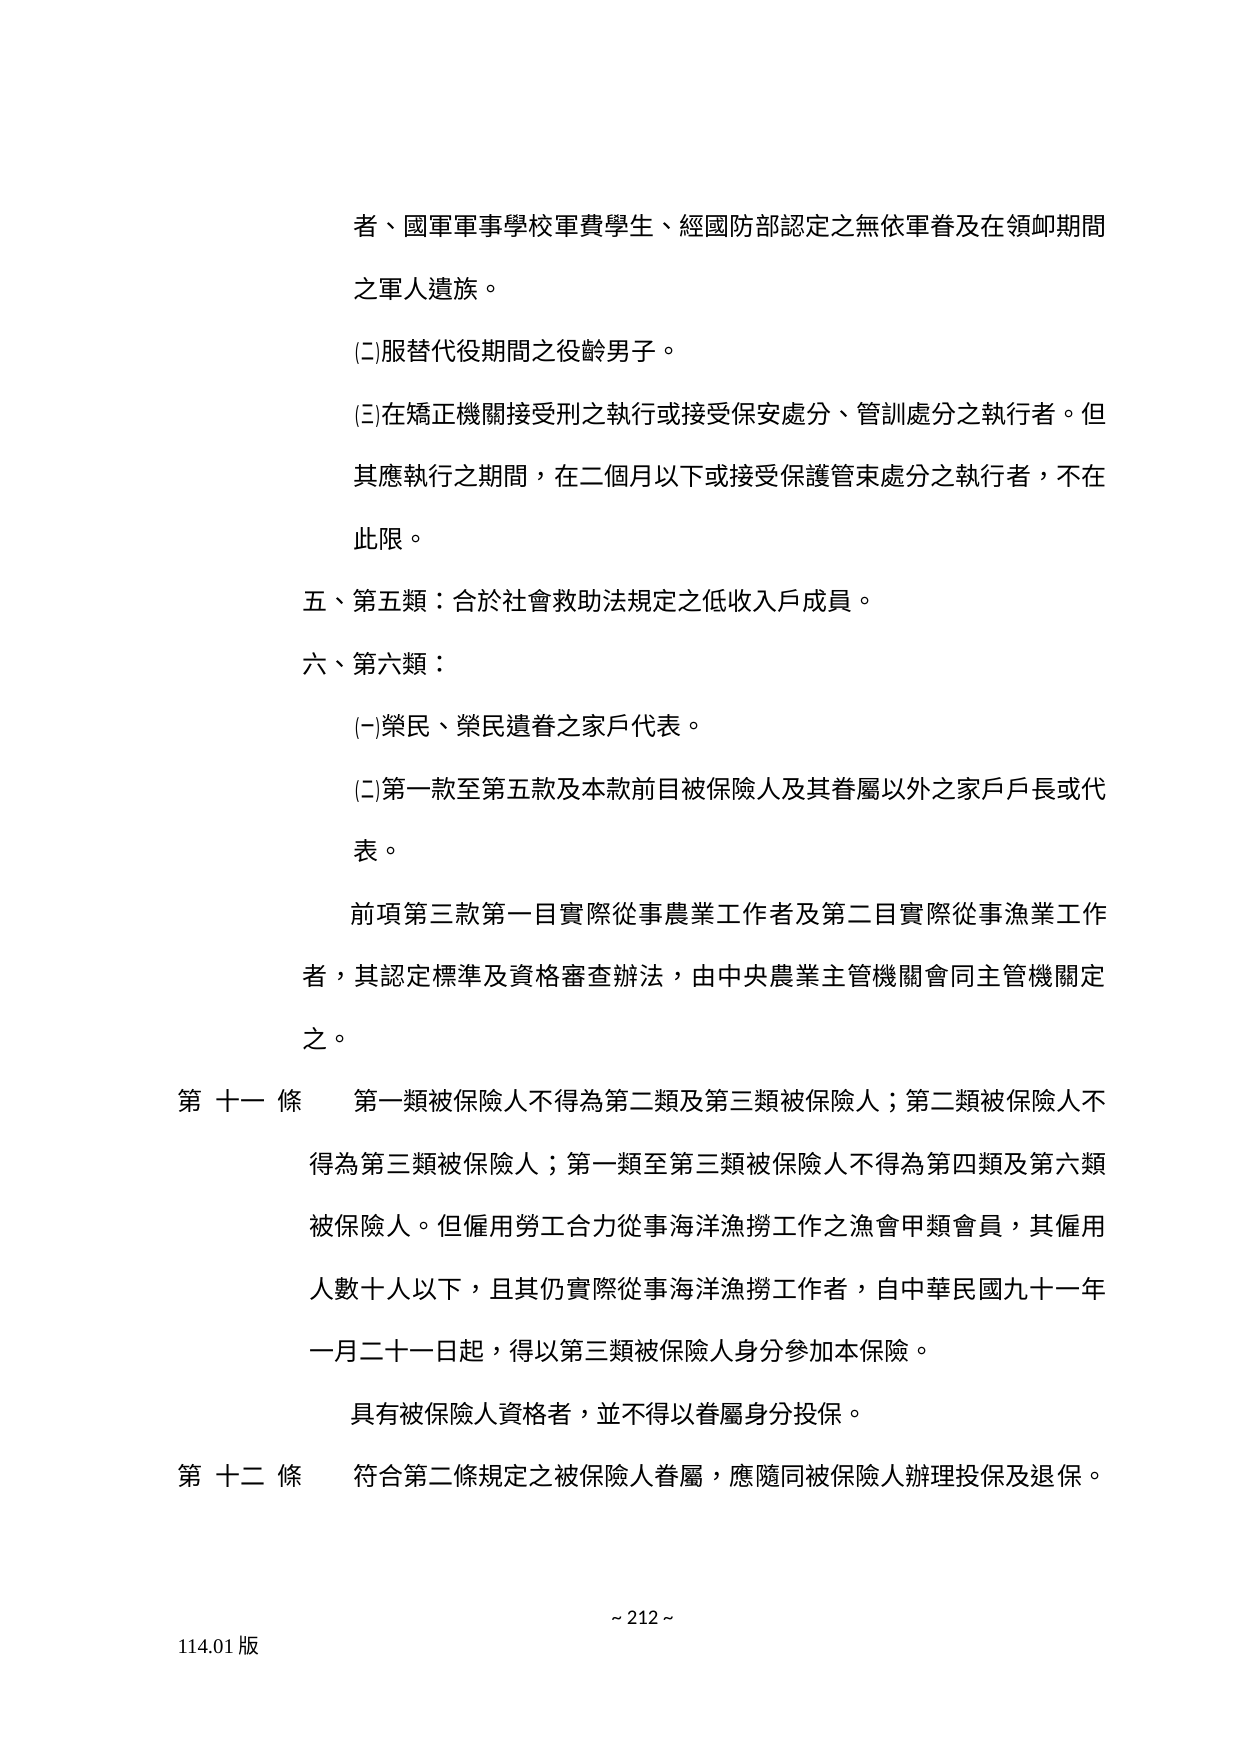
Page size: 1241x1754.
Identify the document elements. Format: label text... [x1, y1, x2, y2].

text (二)第一款至第五款及本款前目被保險人及其眷屬以外之家戶戶長或代表。 [353, 746, 1107, 871]
text 前項第三款第一目實際從事農業工作者及第二目實際從事漁業工作者，其認定標準及資格審查辦法，由中央農業主管機關會同主管機關定之。 [302, 871, 1107, 1058]
text 第 十一 條 第一類被保險人不得為第二類及第三類被保險人；第二類被保險人不得為第三類被保險人；第一類至第三類被保險人不得為第四類及第六類被保險人。但僱用勞工合力從事海洋漁撈工作之漁會甲類會員，其僱用人數十人以下，且其仍實際從事海洋漁撈工作者，自中華民國九十一年一月二十一日起，得以第三類被保險人身分參加本保險。 [177, 1058, 1107, 1371]
text (一)榮民、榮民遺眷之家戶代表。 [353, 683, 1107, 746]
text 第 十二 條 符合第二條規定之被保險人眷屬，應隨同被保險人辦理投保及退保。 [177, 1433, 1107, 1496]
text 者、國軍軍事學校軍費學生、經國防部認定之無依軍眷及在領卹期間之軍人遺族。 [353, 183, 1107, 308]
text (二)服替代役期間之役齡男子。 [353, 308, 1107, 371]
text (三)在矯正機關接受刑之執行或接受保安處分、管訓處分之執行者。但其應執行之期間，在二個月以下或接受保護管束處分之執行者，不在此限。 [353, 371, 1107, 558]
text 六、第六類： [302, 621, 1107, 683]
text 具有被保險人資格者，並不得以眷屬身分投保。 [302, 1371, 1107, 1433]
text 五、第五類：合於社會救助法規定之低收入戶成員。 [302, 558, 1107, 621]
